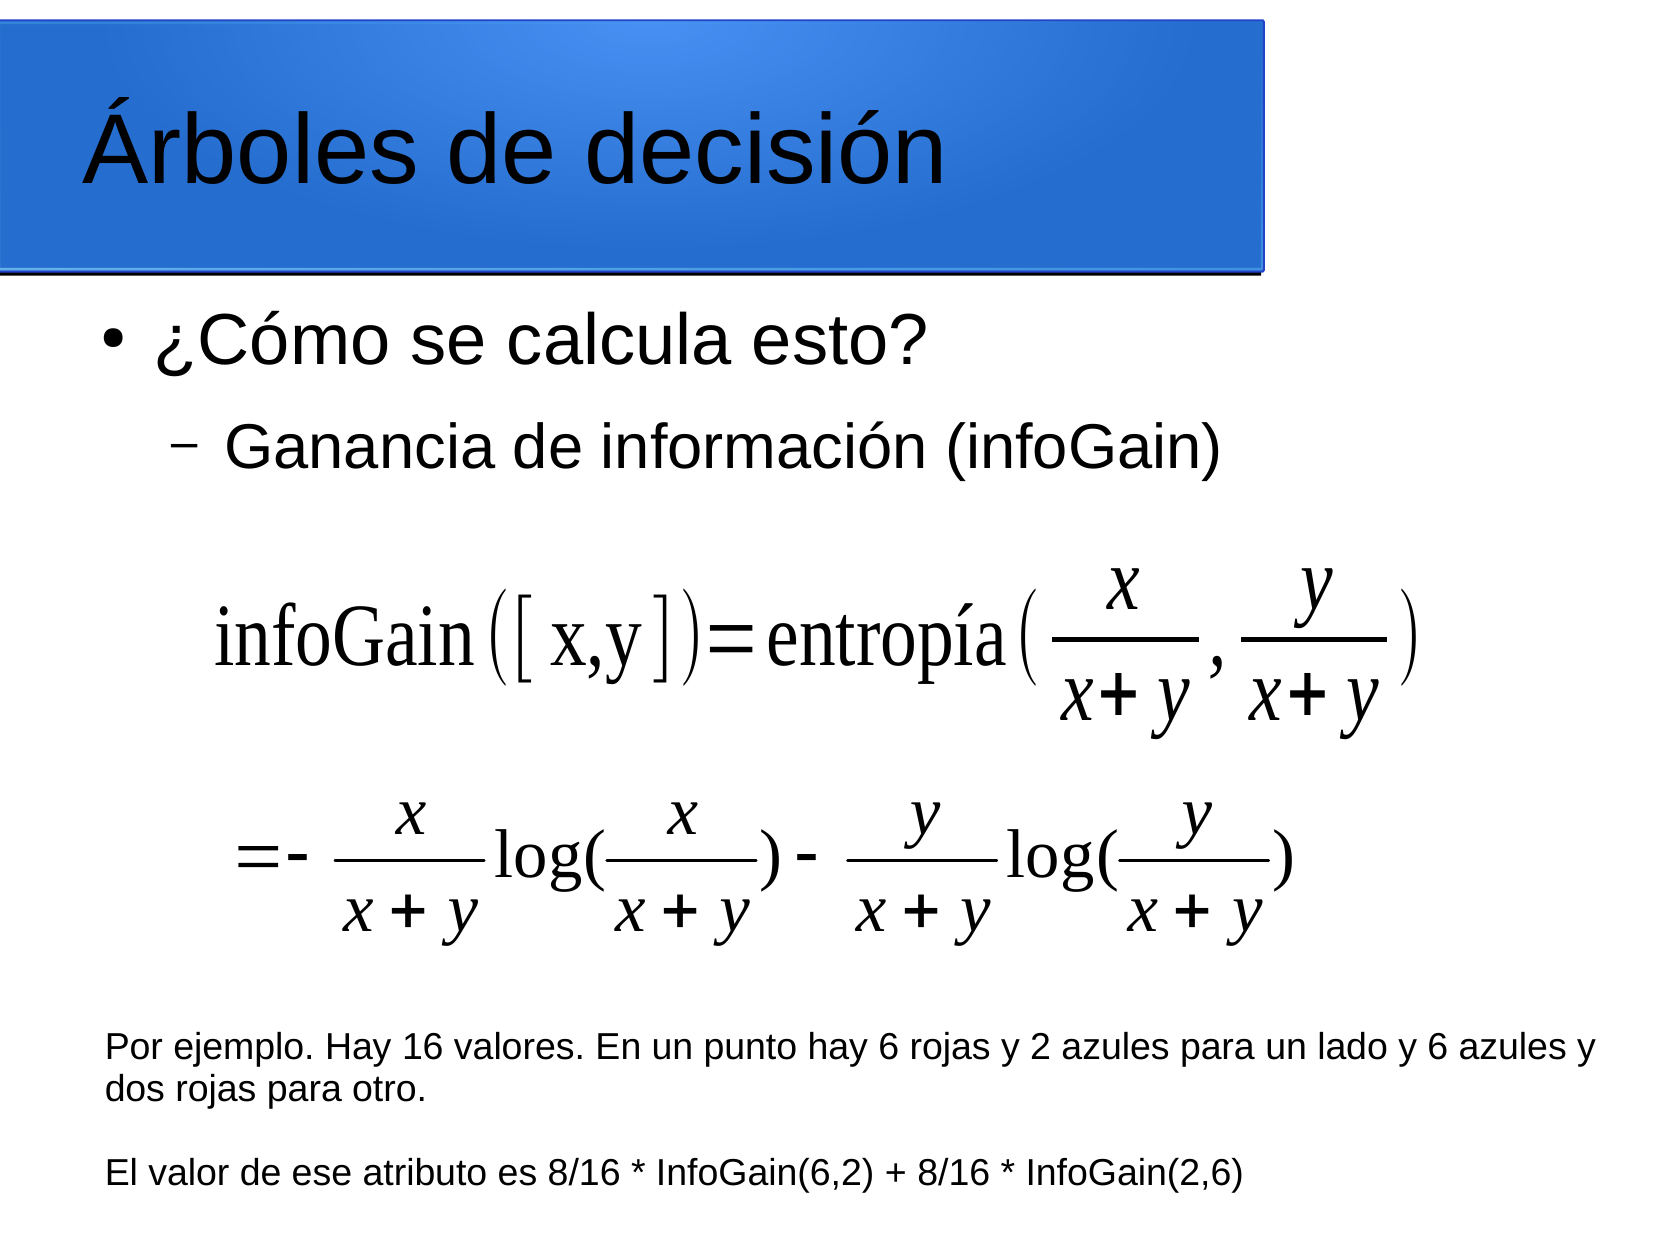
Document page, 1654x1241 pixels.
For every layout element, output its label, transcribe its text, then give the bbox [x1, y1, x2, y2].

chart [220, 768, 1309, 959]
text_box Por ejemplo. Hay 16 valores. En un punto hay 6 rojas y 2 azules para un lado y 6 azules y dos rojas para otro. El valor de ese atributo es 8/16 * InfoGain(6,2) + 8/16 * InfoGain(2,6) [90, 1018, 1636, 1202]
chart [195, 531, 1445, 743]
title Árboles de decisión [82, 47, 1235, 252]
list ¿Cómo se calcula esto? Ganancia de información (infoGain) [82, 299, 1571, 1019]
